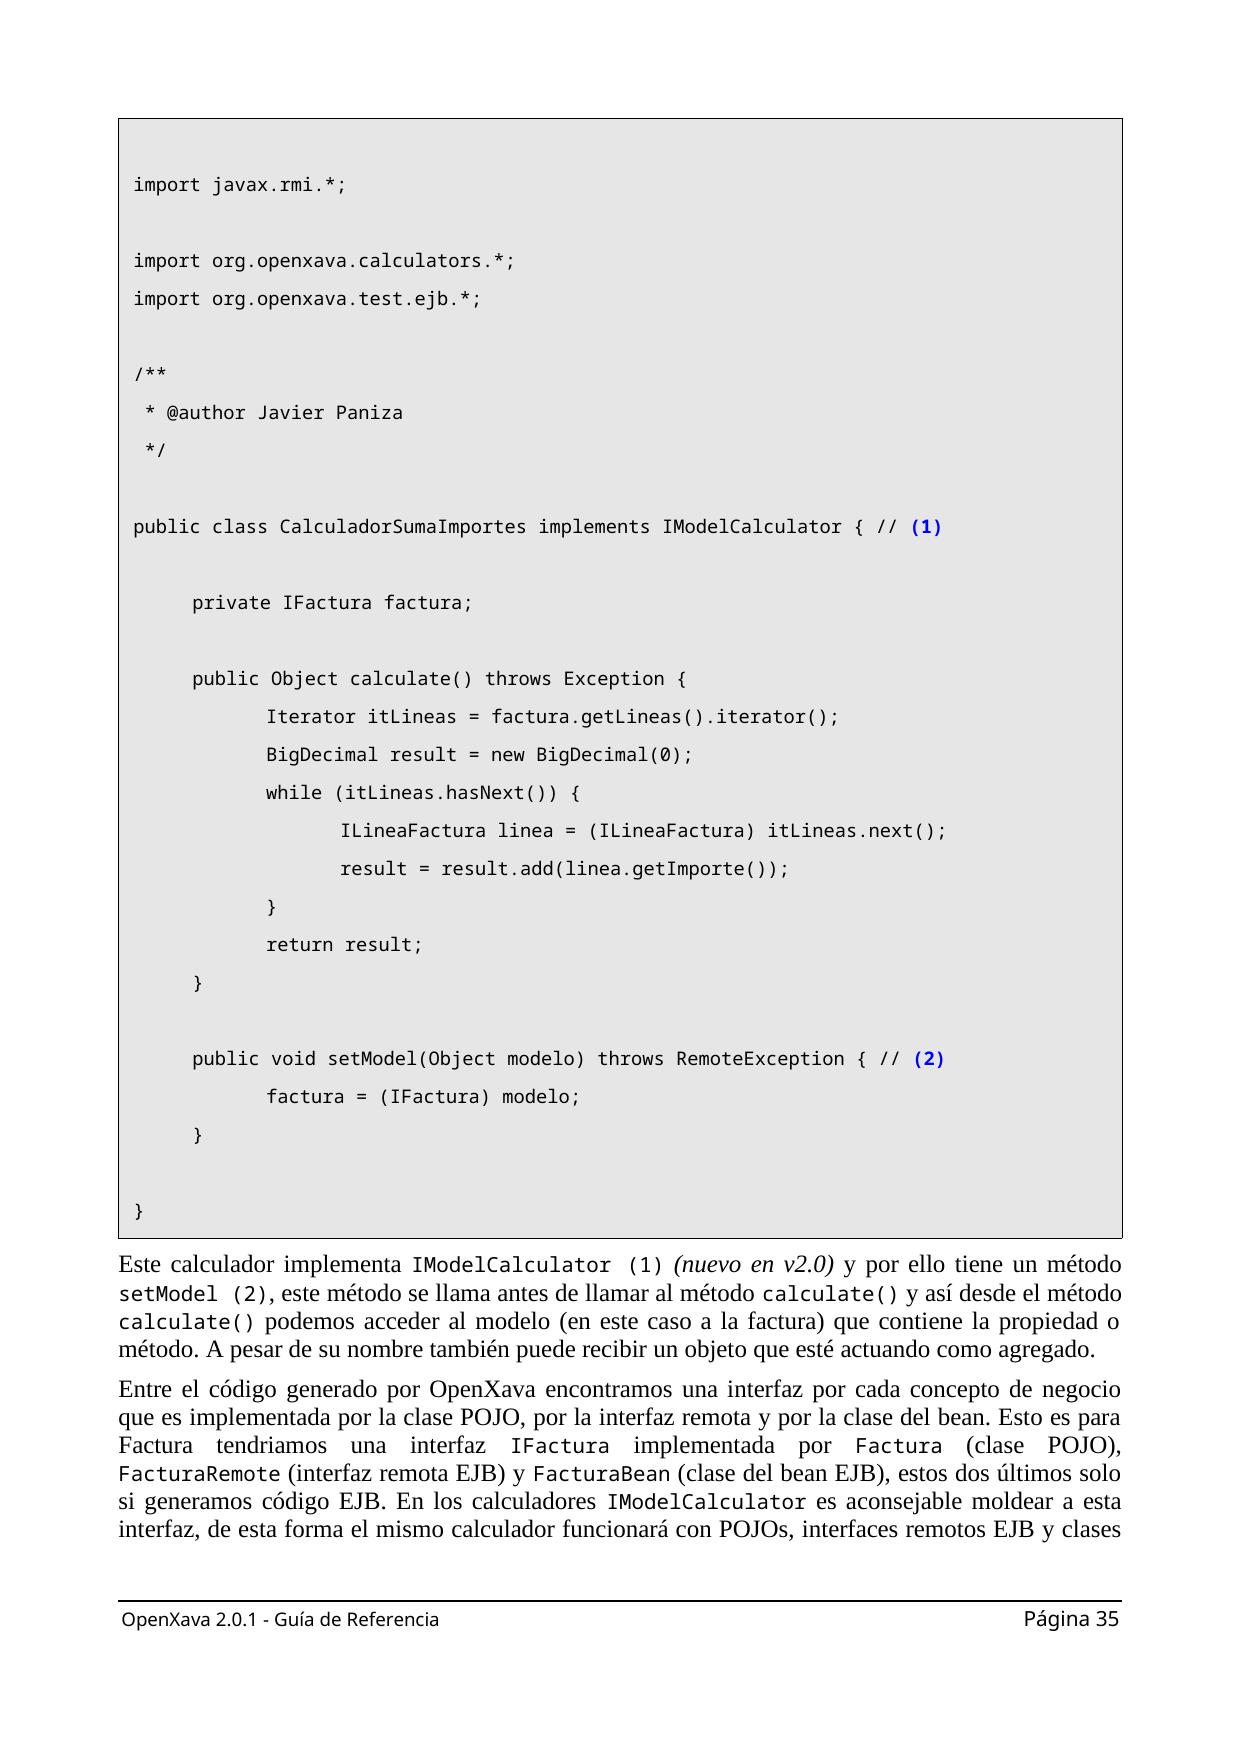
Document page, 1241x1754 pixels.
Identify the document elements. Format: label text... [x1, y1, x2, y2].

text * @author Javier Paniza [119, 384, 1122, 422]
text factura = (IFactura) modelo; [119, 1069, 1122, 1107]
text Iterator itLineas = factura.getLineas().iterator(); [119, 688, 1122, 726]
text } [119, 878, 1122, 917]
text ILineaFactura linea = (ILineaFactura) itLineas.next(); [119, 802, 1122, 841]
text private IFactura factura; [119, 574, 1122, 612]
text */ [119, 422, 1122, 460]
text Este calculador implementa IModelCalculator (1) (nuevo en v2.0) y por ello tiene un método setModel (2), este método se llama antes de llamar al método calculate() y así desde el método calculate() podemos acceder al modelo (en este caso a la factura) que contiene la propiedad o método. A pesar de su nombre también puede recibir un objeto que esté actuando como agregado. [118, 1251, 1122, 1363]
text result = result.add(linea.getImporte()); [119, 841, 1122, 878]
text public Object calculate() throws Exception { [119, 650, 1122, 688]
text } [119, 1107, 1122, 1145]
text import org.openxava.test.ejb.*; [119, 270, 1122, 308]
text BigDecimal result = new BigDecimal(0); [119, 726, 1122, 764]
text import javax.rmi.*; [119, 156, 1122, 194]
text while (itLineas.hasNext()) { [119, 764, 1122, 802]
text public void setModel(Object modelo) throws RemoteException { // (2) [119, 1031, 1122, 1069]
text } [119, 1183, 1122, 1238]
text Entre el código generado por OpenXava encontramos una interfaz por cada concepto de negocio que es implementada por la clase POJO, por la interfaz remota y por la clase del bean. Esto es para Factura tendriamos una interfaz IFactura implementada por Factura (clase POJO), FacturaRemote (interfaz remota EJB) y FacturaBean (clase del bean EJB), estos dos últimos solo si generamos código EJB. En los calculadores IModelCalculator es aconsejable moldear a esta interfaz, de esta forma el mismo calculador funcionará con POJOs, interfaces remotos EJB y clases [118, 1375, 1122, 1543]
text public class CalculadorSumaImportes implements IModelCalculator { // (1) [119, 498, 1122, 536]
text import org.openxava.calculators.*; [119, 232, 1122, 270]
text /** [119, 346, 1122, 384]
text return result; [119, 917, 1122, 954]
text } [119, 954, 1122, 993]
